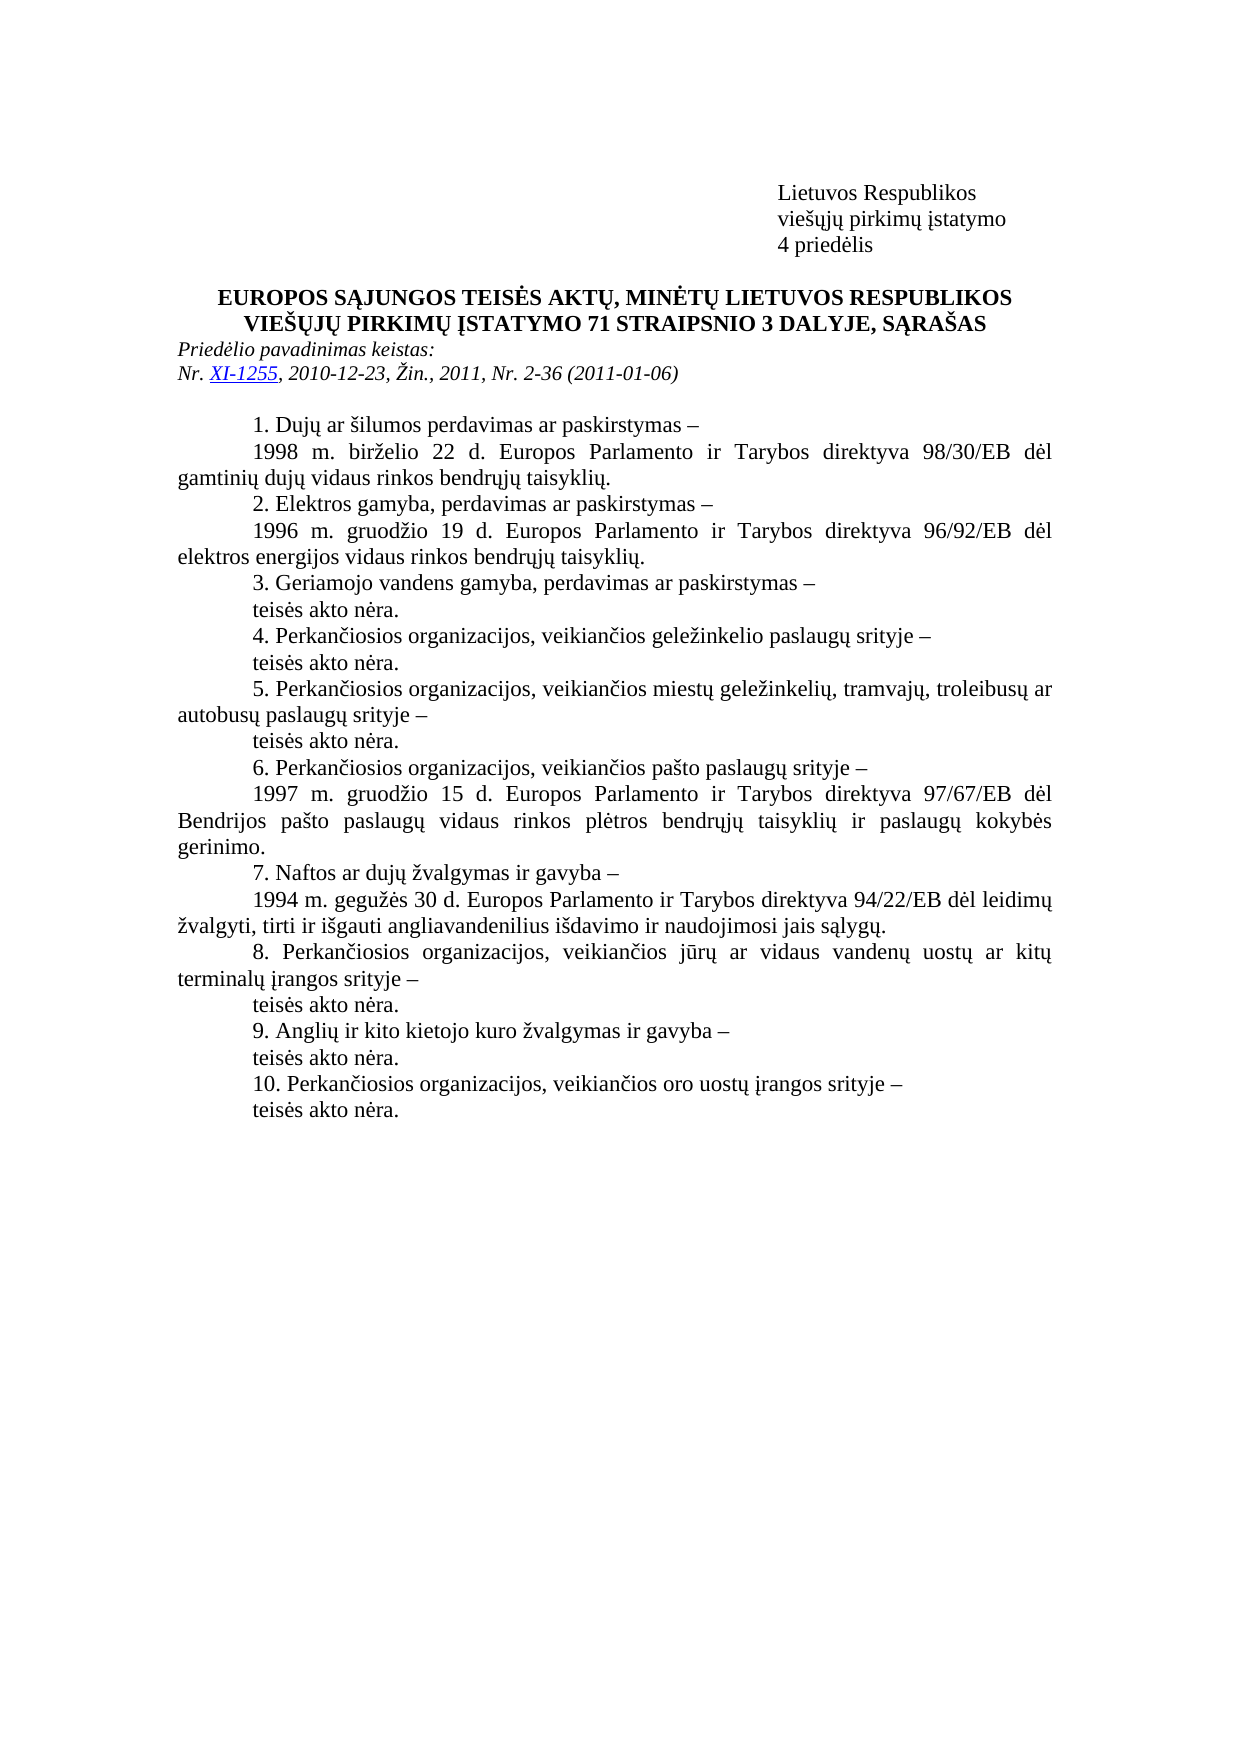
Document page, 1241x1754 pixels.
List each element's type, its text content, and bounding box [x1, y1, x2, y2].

text teisės akto nėra. [177, 596, 1053, 622]
text 1997 m. gruodžio 15 d. Europos Parlamento ir Tarybos direktyva 97/67/EB dėl Bendrijos pašto paslaugų vidaus rinkos plėtros bendrųjų taisyklių ir paslaugų kokybės gerinimo. [177, 780, 1053, 859]
text 10. Perkančiosios organizacijos, veikiančios oro uostų įrangos srityje – [177, 1070, 1053, 1097]
text 8. Perkančiosios organizacijos, veikiančios jūrų ar vidaus vandenų uostų ar kitų terminalų įrangos srityje – [177, 938, 1053, 991]
text 6. Perkančiosios organizacijos, veikiančios pašto paslaugų srityje – [177, 754, 1053, 780]
text 1998 m. birželio 22 d. Europos Parlamento ir Tarybos direktyva 98/30/EB dėl gamtinių dujų vidaus rinkos bendrųjų taisyklių. [177, 438, 1053, 490]
text teisės akto nėra. [177, 991, 1053, 1017]
text EUROPOS SĄJUNGOS TEISĖS AKTŲ, MINĖTŲ LIETUVOS RESPUBLIKOS VIEŠŲJŲ PIRKIMŲ ĮSTATYMO 71 STRAIPSNIO 3 DALYJE, SĄRAŠAS [177, 284, 1053, 337]
text teisės akto nėra. [177, 728, 1053, 754]
text 2. Elektros gamyba, perdavimas ar paskirstymas – [177, 490, 1053, 517]
text Nr. XI-1255, 2010-12-23, Žin., 2011, Nr. 2-36 (2011-01-06) [177, 361, 1053, 385]
text 9. Anglių ir kito kietojo kuro žvalgymas ir gavyba – [177, 1017, 1053, 1044]
text teisės akto nėra. [177, 1044, 1053, 1070]
text 1996 m. gruodžio 19 d. Europos Parlamento ir Tarybos direktyva 96/92/EB dėl elektros energijos vidaus rinkos bendrųjų taisyklių. [177, 517, 1053, 569]
text teisės akto nėra. [177, 648, 1053, 675]
text 1994 m. gegužės 30 d. Europos Parlamento ir Tarybos direktyva 94/22/EB dėl leidimų žvalgyti, tirti ir išgauti angliavandenilius išdavimo ir naudojimosi jais sąlygų. [177, 886, 1053, 938]
text 3. Geriamojo vandens gamyba, perdavimas ar paskirstymas – [177, 569, 1053, 596]
text teisės akto nėra. [177, 1097, 1053, 1123]
text 1. Dujų ar šilumos perdavimas ar paskirstymas – [177, 411, 1053, 438]
text 4. Perkančiosios organizacijos, veikiančios geležinkelio paslaugų srityje – [177, 622, 1053, 648]
text Priedėlio pavadinimas keistas: [177, 337, 1053, 361]
text 7. Naftos ar dujų žvalgymas ir gavyba – [177, 859, 1053, 886]
text viešųjų pirkimų įstatymo [177, 205, 1053, 231]
text 4 priedėlis [177, 231, 1053, 258]
text 5. Perkančiosios organizacijos, veikiančios miestų geležinkelių, tramvajų, troleibusų ar autobusų paslaugų srityje – [177, 675, 1053, 728]
text Lietuvos Respublikos [177, 179, 1053, 205]
